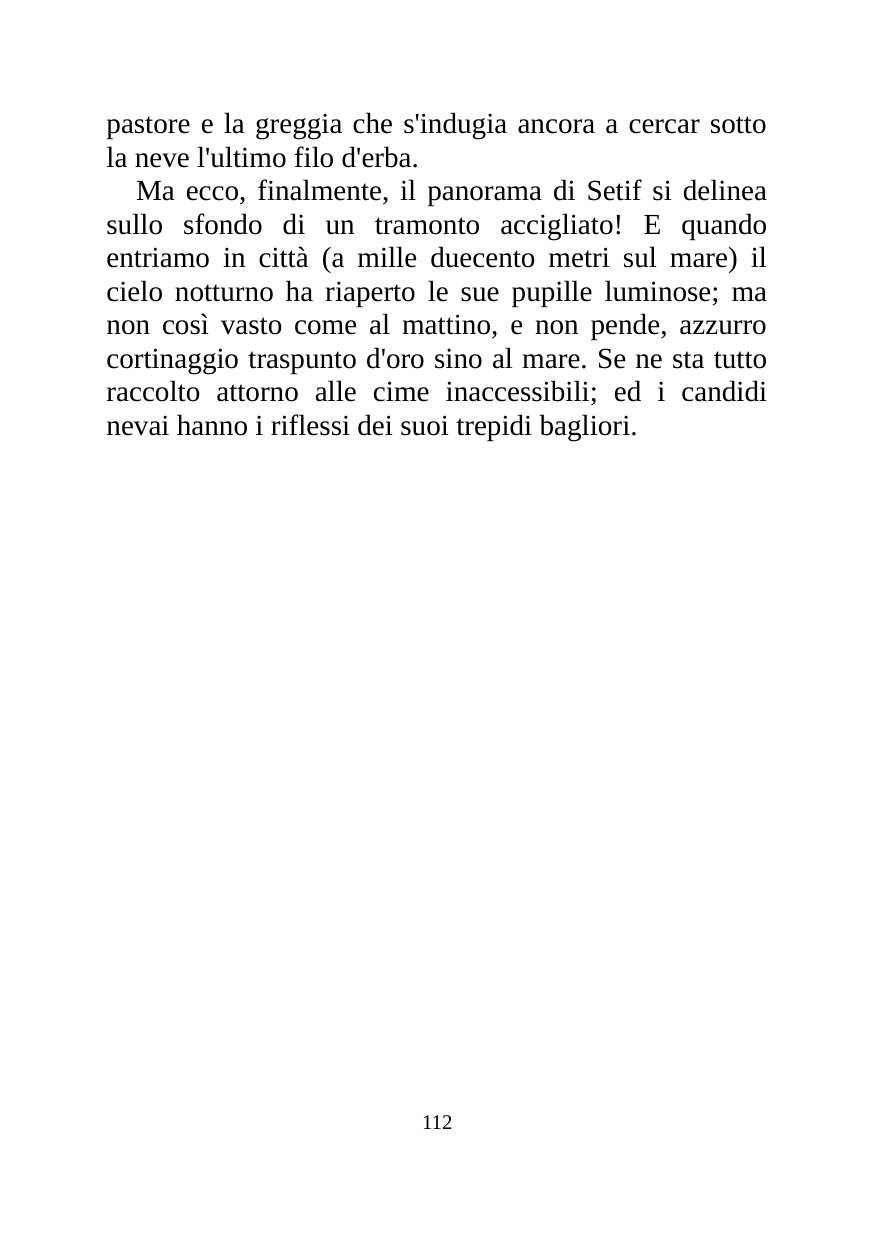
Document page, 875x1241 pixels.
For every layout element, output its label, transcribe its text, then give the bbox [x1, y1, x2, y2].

text pastore e la greggia che s'indugia ancora a cercar sotto la neve l'ultimo filo d'erba. [106, 106, 768, 173]
text Ma ecco, finalmente, il panorama di Setif si delinea sullo sfondo di un tramonto accigliato! E quando entriamo in città (a mille duecento metri sul mare) il cielo notturno ha riaperto le sue pupille luminose; ma non così vasto come al mattino, e non pende, azzurro cortinaggio traspunto d'oro sino al mare. Se ne sta tutto raccolto attorno alle cime inaccessibili; ed i candidi nevai hanno i riflessi dei suoi trepidi bagliori. [106, 173, 768, 442]
